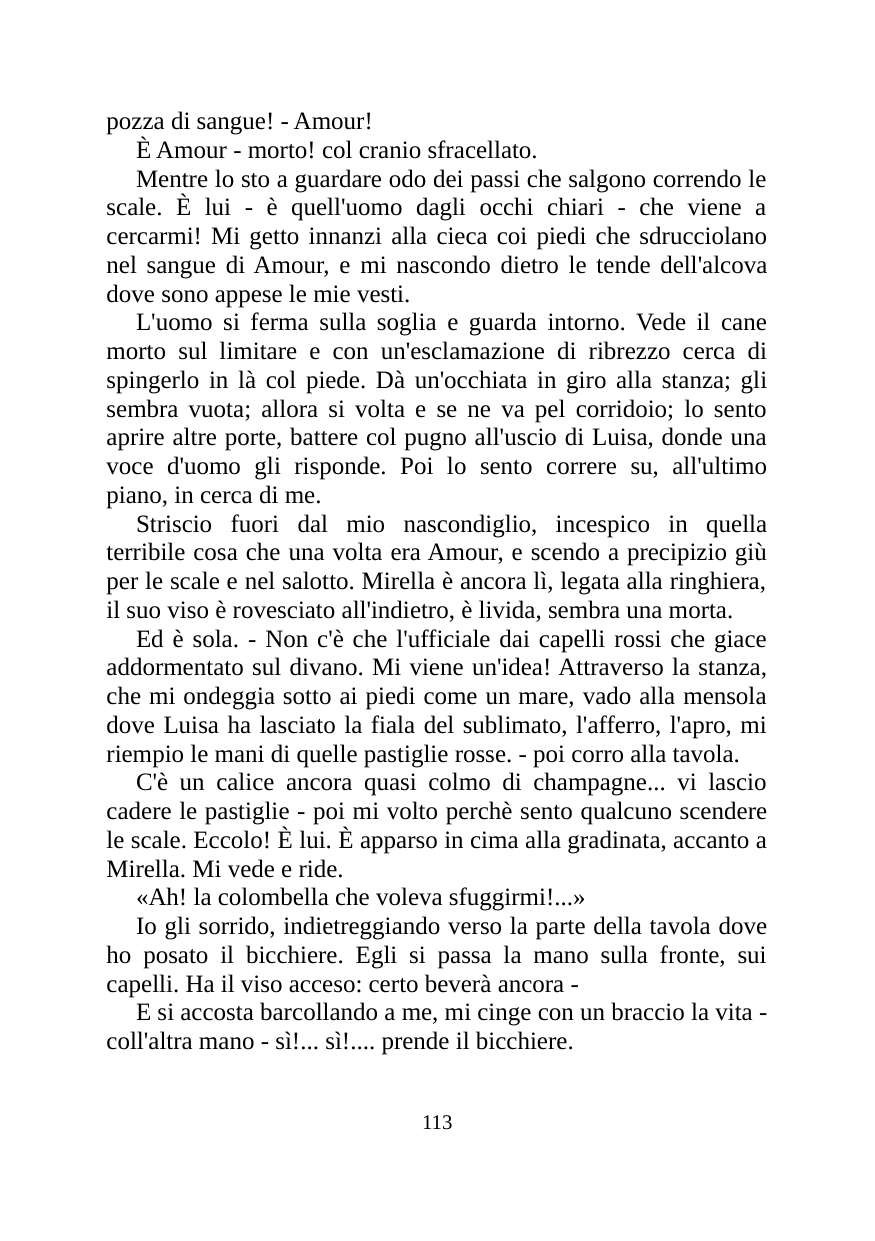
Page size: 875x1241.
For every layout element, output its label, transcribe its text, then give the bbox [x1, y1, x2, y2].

text «Ah! la colombella che voleva sfuggirmi!...» [106, 882, 768, 911]
text E si accosta barcollando a me, mi cinge con un braccio la vita - coll'altra mano - sì!... sì!.... prende il bicchiere. [106, 997, 768, 1055]
text Ed è sola. - Non c'è che l'ufficiale dai capelli rossi che giace addormentato sul divano. Mi viene un'idea! Attraverso la stanza, che mi ondeggia sotto ai piedi come un mare, vado alla mensola dove Luisa ha lasciato la fiala del sublimato, l'afferro, l'apro, mi riempio le mani di quelle pastiglie rosse. - poi corro alla tavola. [106, 624, 768, 767]
text pozza di sangue! - Amour! [106, 106, 768, 135]
text Mentre lo sto a guardare odo dei passi che salgono correndo le scale. È lui - è quell'uomo dagli occhi chiari - che viene a cercarmi! Mi getto innanzi alla cieca coi piedi che sdrucciolano nel sangue di Amour, e mi nascondo dietro le tende dell'alcova dove sono appese le mie vesti. [106, 164, 768, 307]
text Striscio fuori dal mio nascondiglio, incespico in quella terribile cosa che una volta era Amour, e scendo a precipizio giù per le scale e nel salotto. Mirella è ancora lì, legata alla ringhiera, il suo viso è rovesciato all'indietro, è livida, sembra una morta. [106, 509, 768, 624]
text È Amour - morto! col cranio sfracellato. [106, 135, 768, 164]
text Io gli sorrido, indietreggiando verso la parte della tavola dove ho posato il bicchiere. Egli si passa la mano sulla fronte, sui capelli. Ha il viso acceso: certo beverà ancora - [106, 911, 768, 997]
text L'uomo si ferma sulla soglia e guarda intorno. Vede il cane morto sul limitare e con un'esclamazione di ribrezzo cerca di spingerlo in là col piede. Dà un'occhiata in giro alla stanza; gli sembra vuota; allora si volta e se ne va pel corridoio; lo sento aprire altre porte, battere col pugno all'uscio di Luisa, donde una voce d'uomo gli risponde. Poi lo sento correre su, all'ultimo piano, in cerca di me. [106, 307, 768, 509]
text C'è un calice ancora quasi colmo di champagne... vi lascio cadere le pastiglie - poi mi volto perchè sento qualcuno scendere le scale. Eccolo! È lui. È apparso in cima alla gradinata, accanto a Mirella. Mi vede e ride. [106, 767, 768, 882]
